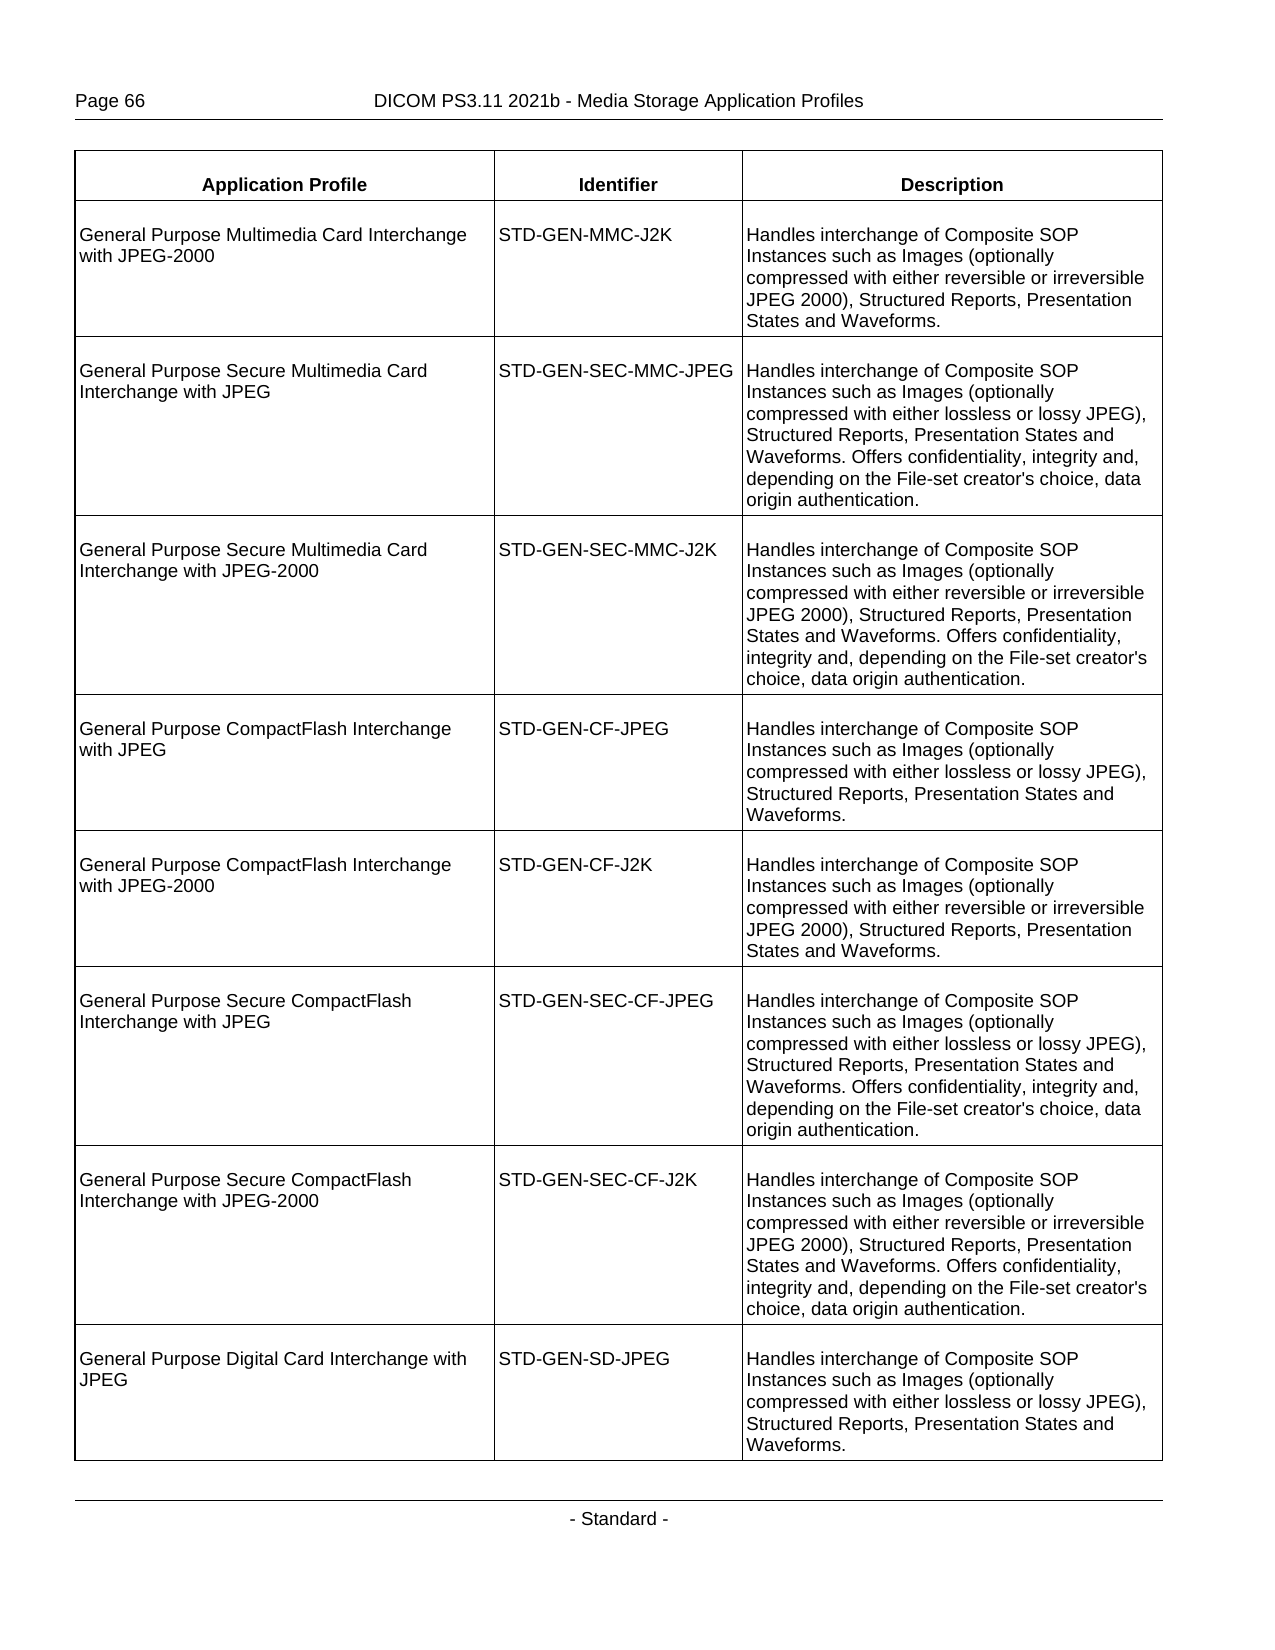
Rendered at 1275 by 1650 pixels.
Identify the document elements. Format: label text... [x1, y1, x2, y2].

table_cell General Purpose Multimedia Card Interchange with JPEG-2000 [76, 201, 494, 336]
table_cell General Purpose CompactFlash Interchange with JPEG [76, 695, 494, 830]
table_header Description [743, 151, 1162, 200]
table_cell STD-GEN-MMC-J2K [495, 201, 742, 336]
table_cell STD-GEN-SEC-CF-J2K [495, 1146, 742, 1324]
table_cell Handles interchange of Composite SOP Instances such as Images (optionally compressed with either reversible or irreversible JPEG 2000), Structured Reports, Presentation States and Waveforms. Offers confidentiality, integrity and, depending on the File-set creator's choice, data origin authentication. [743, 1146, 1162, 1324]
table_header Application Profile [76, 151, 494, 200]
table_cell STD-GEN-SEC-MMC-JPEG [495, 337, 742, 515]
table_cell STD-GEN-SEC-CF-JPEG [495, 967, 742, 1145]
table_cell Handles interchange of Composite SOP Instances such as Images (optionally compressed with either reversible or irreversible JPEG 2000), Structured Reports, Presentation States and Waveforms. [743, 831, 1162, 966]
table_cell STD-GEN-SD-JPEG [495, 1325, 742, 1460]
table_cell Handles interchange of Composite SOP Instances such as Images (optionally compressed with either reversible or irreversible JPEG 2000), Structured Reports, Presentation States and Waveforms. [743, 201, 1162, 336]
table_cell STD-GEN-CF-J2K [495, 831, 742, 966]
table_header Identifier [495, 151, 742, 200]
table_cell STD-GEN-SEC-MMC-J2K [495, 516, 742, 694]
table_cell General Purpose CompactFlash Interchange with JPEG-2000 [76, 831, 494, 966]
table_cell General Purpose Secure Multimedia Card Interchange with JPEG [76, 337, 494, 515]
table_cell Handles interchange of Composite SOP Instances such as Images (optionally compressed with either lossless or lossy JPEG), Structured Reports, Presentation States and Waveforms. Offers confidentiality, integrity and, depending on the File-set creator's choice, data origin authentication. [743, 337, 1162, 515]
table_cell General Purpose Secure CompactFlash Interchange with JPEG [76, 967, 494, 1145]
table_cell General Purpose Digital Card Interchange with JPEG [76, 1325, 494, 1460]
table_cell General Purpose Secure Multimedia Card Interchange with JPEG-2000 [76, 516, 494, 694]
table_cell Handles interchange of Composite SOP Instances such as Images (optionally compressed with either lossless or lossy JPEG), Structured Reports, Presentation States and Waveforms. [743, 1325, 1162, 1460]
table_cell Handles interchange of Composite SOP Instances such as Images (optionally compressed with either lossless or lossy JPEG), Structured Reports, Presentation States and Waveforms. [743, 695, 1162, 830]
table_cell Handles interchange of Composite SOP Instances such as Images (optionally compressed with either reversible or irreversible JPEG 2000), Structured Reports, Presentation States and Waveforms. Offers confidentiality, integrity and, depending on the File-set creator's choice, data origin authentication. [743, 516, 1162, 694]
table_cell General Purpose Secure CompactFlash Interchange with JPEG-2000 [76, 1146, 494, 1324]
table_cell Handles interchange of Composite SOP Instances such as Images (optionally compressed with either lossless or lossy JPEG), Structured Reports, Presentation States and Waveforms. Offers confidentiality, integrity and, depending on the File-set creator's choice, data origin authentication. [743, 967, 1162, 1145]
table_cell STD-GEN-CF-JPEG [495, 695, 742, 830]
